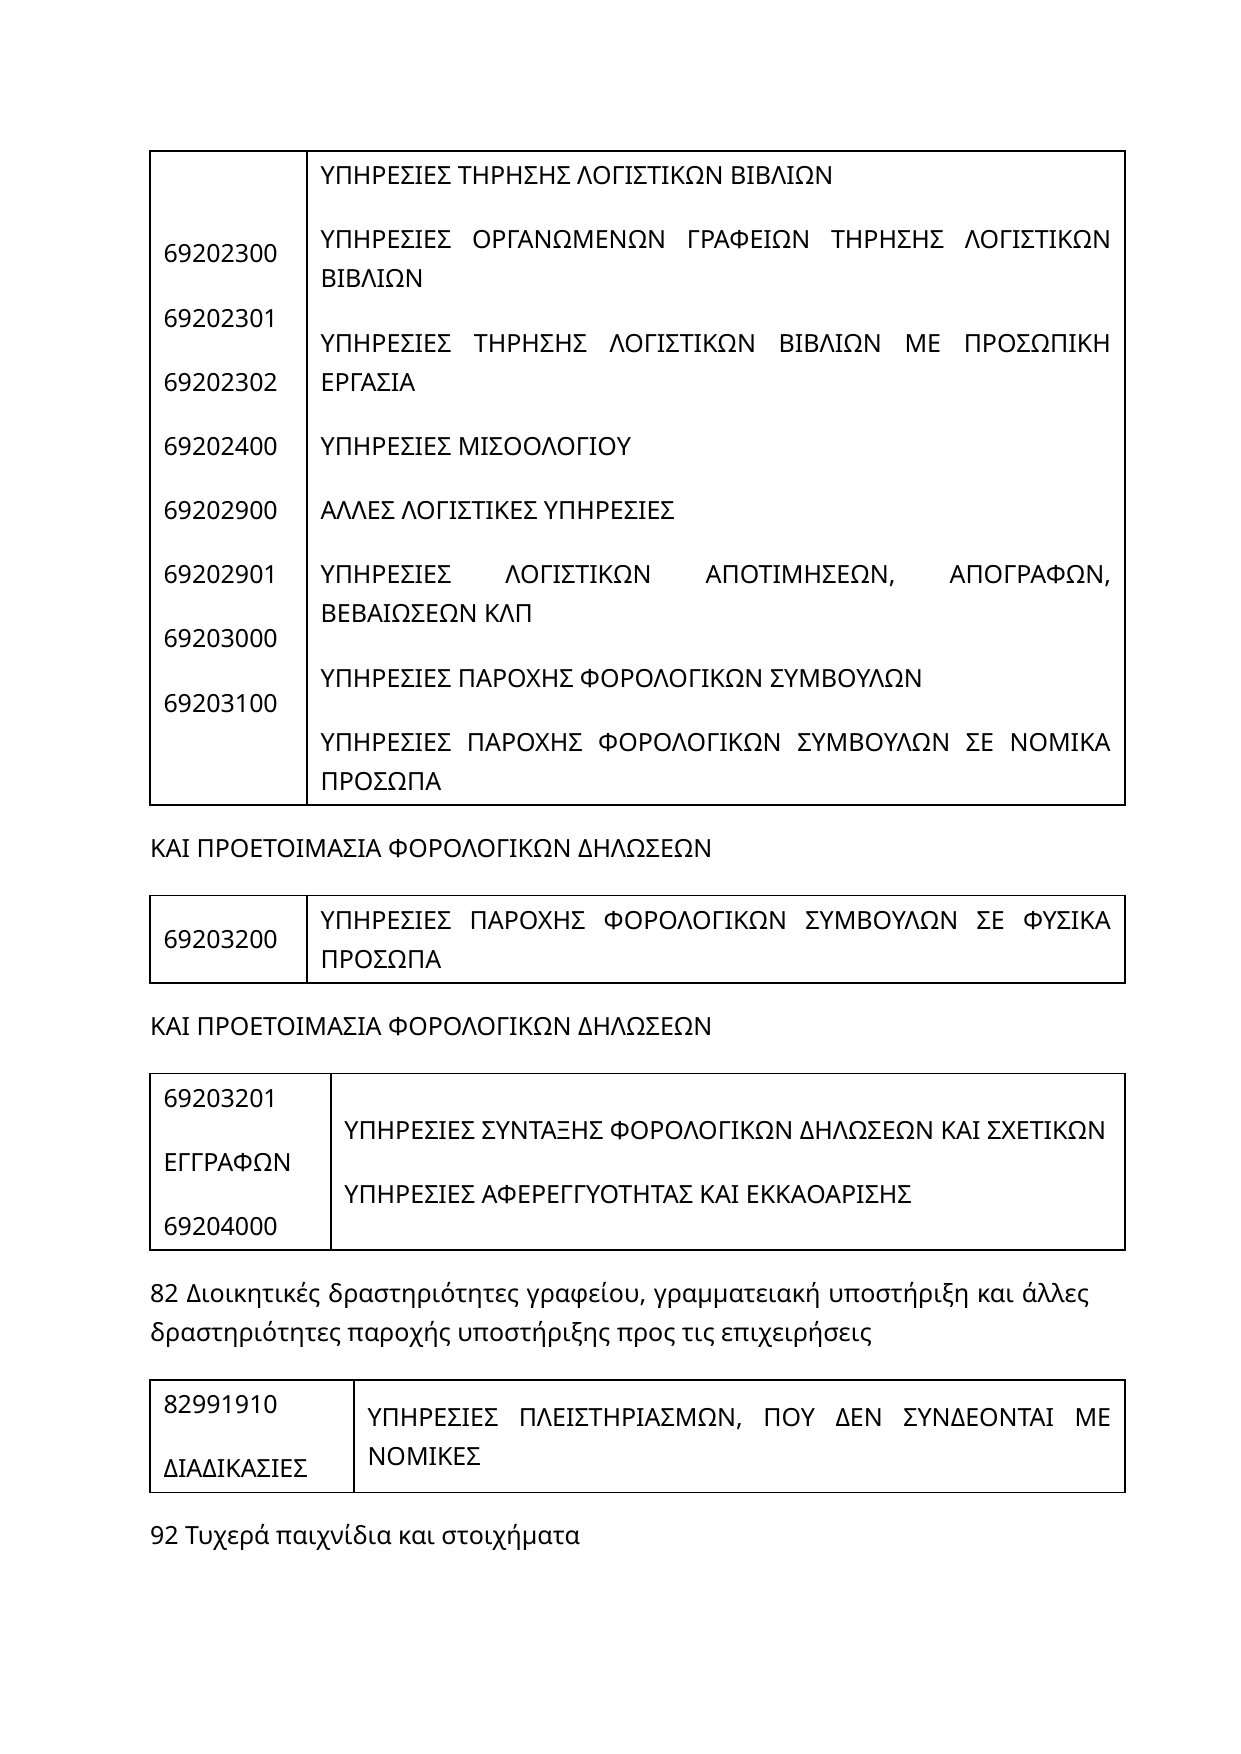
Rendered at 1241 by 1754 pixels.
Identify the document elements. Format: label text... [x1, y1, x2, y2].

table_header 69203201 ΕΓΓΡΑΦΩΝ 69204000 [151, 1074, 330, 1249]
table_header ΥΠΗΡΕΣΙΕΣ ΠΑΡΟΧΗΣ ΦΟΡΟΛΟΓΙΚΩΝ ΣΥΜΒΟΥΛΩΝ ΣΕ ΦΥΣΙΚΑ ΠΡΟΣΩΠΑ [308, 896, 1124, 982]
text ΚΑΙ ΠΡΟΕΤΟΙΜΑΣΙΑ ΦΟΡΟΛΟΓΙΚΩΝ ΔΗΛΩΣΕΩΝ [150, 831, 1090, 864]
table_header 69203200 [151, 896, 306, 982]
table_header 69202300 69202301 69202302 69202400 69202900 69202901 69203000 69203100 [151, 152, 306, 804]
text 92 Τυχερά παιχνίδια και στοιχήματα [150, 1518, 1090, 1552]
text 82 Διοικητικές δραστηριότητες γραφείου, γραμματειακή υποστήριξη και άλλες δραστηριότητες παροχής υποστήριξης προς τις επιχειρήσεις [150, 1276, 1090, 1349]
table_header ΥΠΗΡΕΣΙΕΣ ΠΛΕΙΣΤΗΡΙΑΣΜΩΝ, ΠΟΥ ΔΕΝ ΣΥΝΔΕΟΝΤΑΙ ΜΕ ΝΟΜΙΚΕΣ [355, 1381, 1124, 1491]
table_header ΥΠΗΡΕΣΙΕΣ ΣΥΝΤΑΞΗΣ ΦΟΡΟΛΟΓΙΚΩΝ ΔΗΛΩΣΕΩΝ ΚΑΙ ΣΧΕΤΙΚΩΝ ΥΠΗΡΕΣΙΕΣ ΑΦΕΡΕΓΓΥΟΤΗΤΑΣ ΚΑΙ ΕΚΚΑΟΑΡΙΣΗΣ [332, 1074, 1124, 1249]
text ΚΑΙ ΠΡΟΕΤΟΙΜΑΣΙΑ ΦΟΡΟΛΟΓΙΚΩΝ ΔΗΛΩΣΕΩΝ [150, 1008, 1090, 1043]
table_header ΥΠΗΡΕΣΙΕΣ ΤΗΡΗΣΗΣ ΛΟΓΙΣΤΙΚΩΝ ΒΙΒΛΙΩΝ ΥΠΗΡΕΣΙΕΣ ΟΡΓΑΝΩΜΕΝΩΝ ΓΡΑΦΕΙΩΝ ΤΗΡΗΣΗΣ ΛΟΓΙΣΤΙΚΩΝ ΒΙΒΛΙΩΝ ΥΠΗΡΕΣΙΕΣ ΤΗΡΗΣΗΣ ΛΟΓΙΣΤΙΚΩΝ ΒΙΒΛΙΩΝ ΜΕ ΠΡΟΣΩΠΙΚΗ ΕΡΓΑΣΙΑ ΥΠΗΡΕΣΙΕΣ ΜΙΣΟΟΛΟΓΙΟΥ ΑΛΛΕΣ ΛΟΓΙΣΤΙΚΕΣ ΥΠΗΡΕΣΙΕΣ ΥΠΗΡΕΣΙΕΣ ΛΟΓΙΣΤΙΚΩΝ ΑΠΟΤΙΜΗΣΕΩΝ, ΑΠΟΓΡΑΦΩΝ, ΒΕΒΑΙΩΣΕΩΝ ΚΛΠ ΥΠΗΡΕΣΙΕΣ ΠΑΡΟΧΗΣ ΦΟΡΟΛΟΓΙΚΩΝ ΣΥΜΒΟΥΛΩΝ ΥΠΗΡΕΣΙΕΣ ΠΑΡΟΧΗΣ ΦΟΡΟΛΟΓΙΚΩΝ ΣΥΜΒΟΥΛΩΝ ΣΕ ΝΟΜΙΚΑ ΠΡΟΣΩΠΑ [308, 152, 1124, 804]
table_header 82991910 ΔΙΑΔΙΚΑΣΙΕΣ [151, 1381, 353, 1491]
